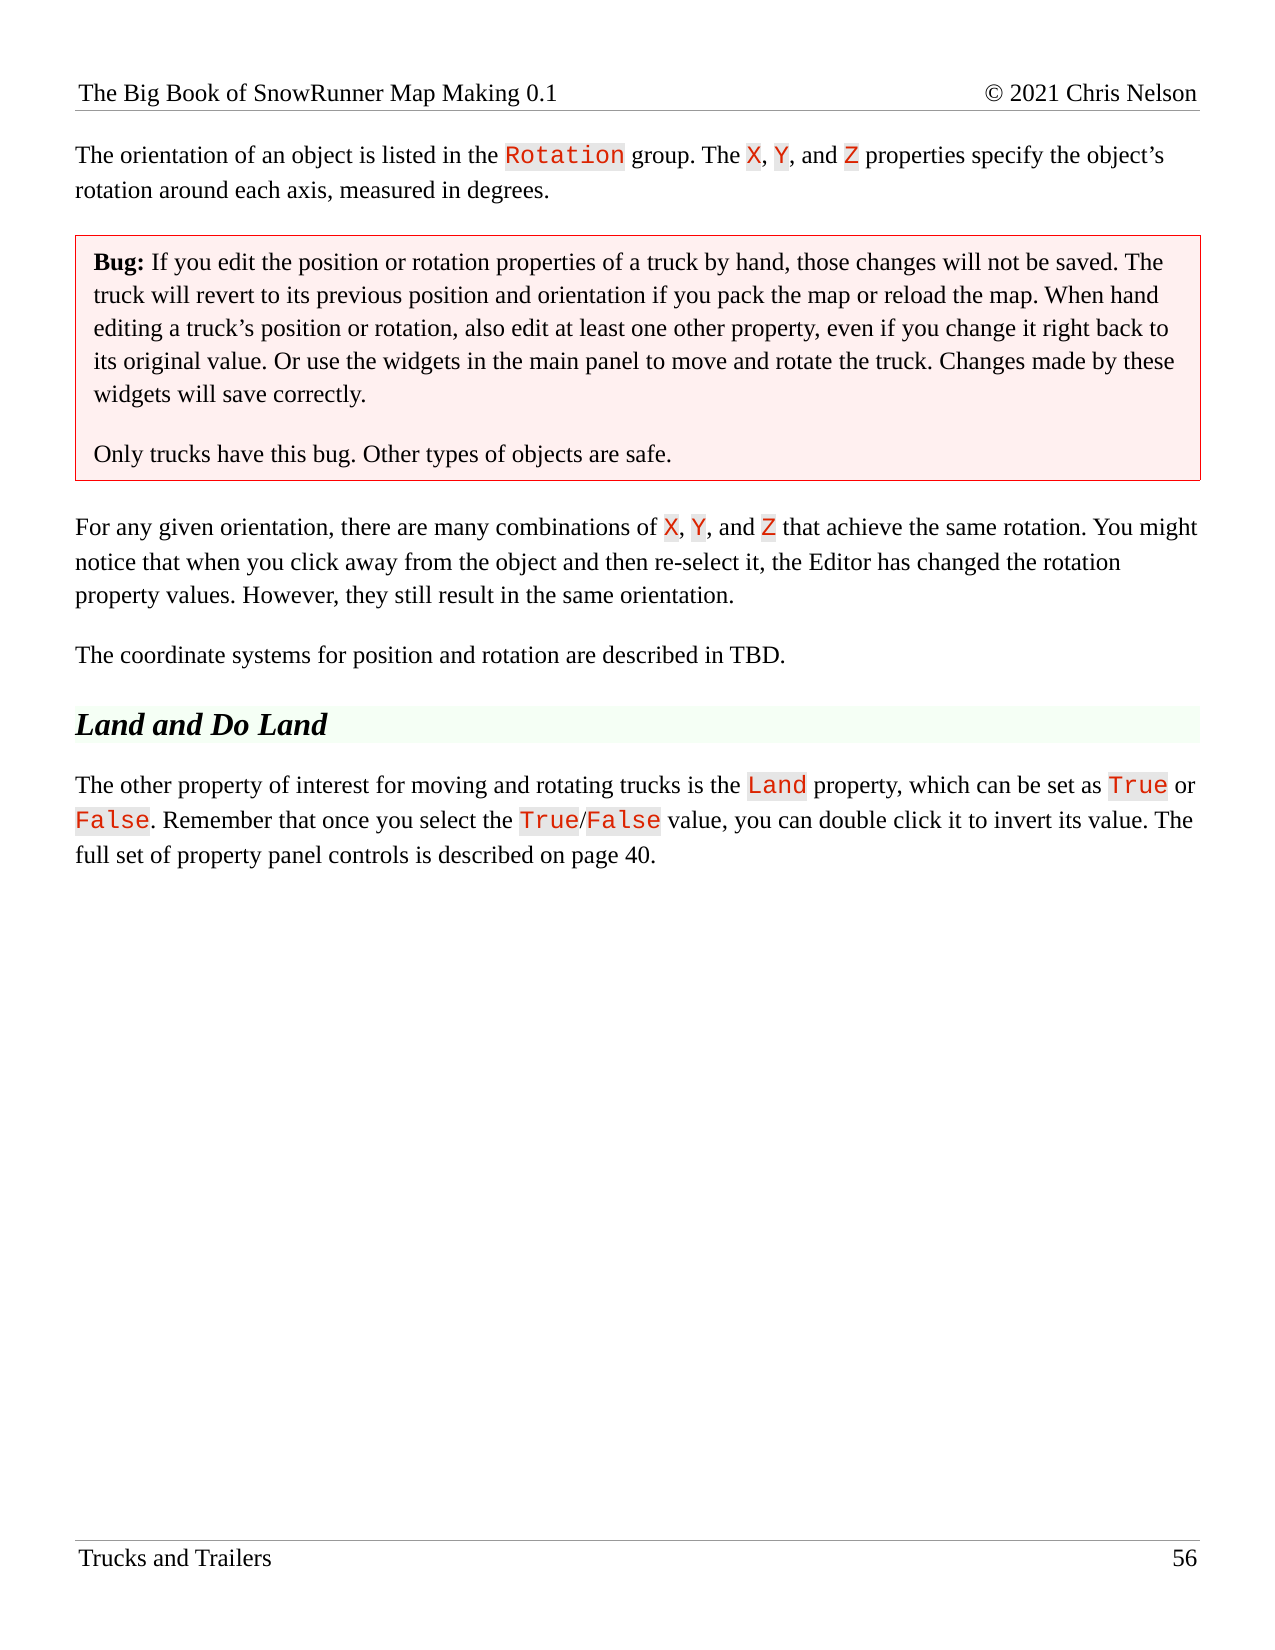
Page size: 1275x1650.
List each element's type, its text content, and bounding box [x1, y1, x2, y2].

text The coordinate systems for position and rotation are described in TBD. [75, 640, 1200, 668]
text The orientation of an object is listed in the Rotation group. The X, Y, and Z properties specify the object’s rotation around each axis, measured in degrees. [75, 140, 1200, 204]
text Only trucks have this bug. Other types of objects are safe. [76, 427, 1200, 480]
text For any given orientation, there are many combinations of X, Y, and Z that achieve the same rotation. You might notice that when you click away from the object and then re-select it, the Editor has changed the rotation property values. However, they still result in the same orientation. [75, 512, 1200, 608]
list If you edit the position or rotation properties of a truck by hand, those changes will not be saved. The truck will revert to its previous position and orientation if you pack the map or reload the map. When hand editing a truck’s position or rotation, also edit at least one other property, even if you change it right back to its original value. Or use the widgets in the main panel to move and rotate the truck. Changes made by these widgets will save correctly. [76, 236, 1200, 408]
text The other property of interest for moving and rotating trucks is the Land property, which can be set as True or False. Remember that once you select the True/False value, you can double click it to invert its value. The full set of property panel controls is described on page 40. [75, 770, 1200, 869]
subtitle Land and Do Land [75, 706, 1200, 743]
